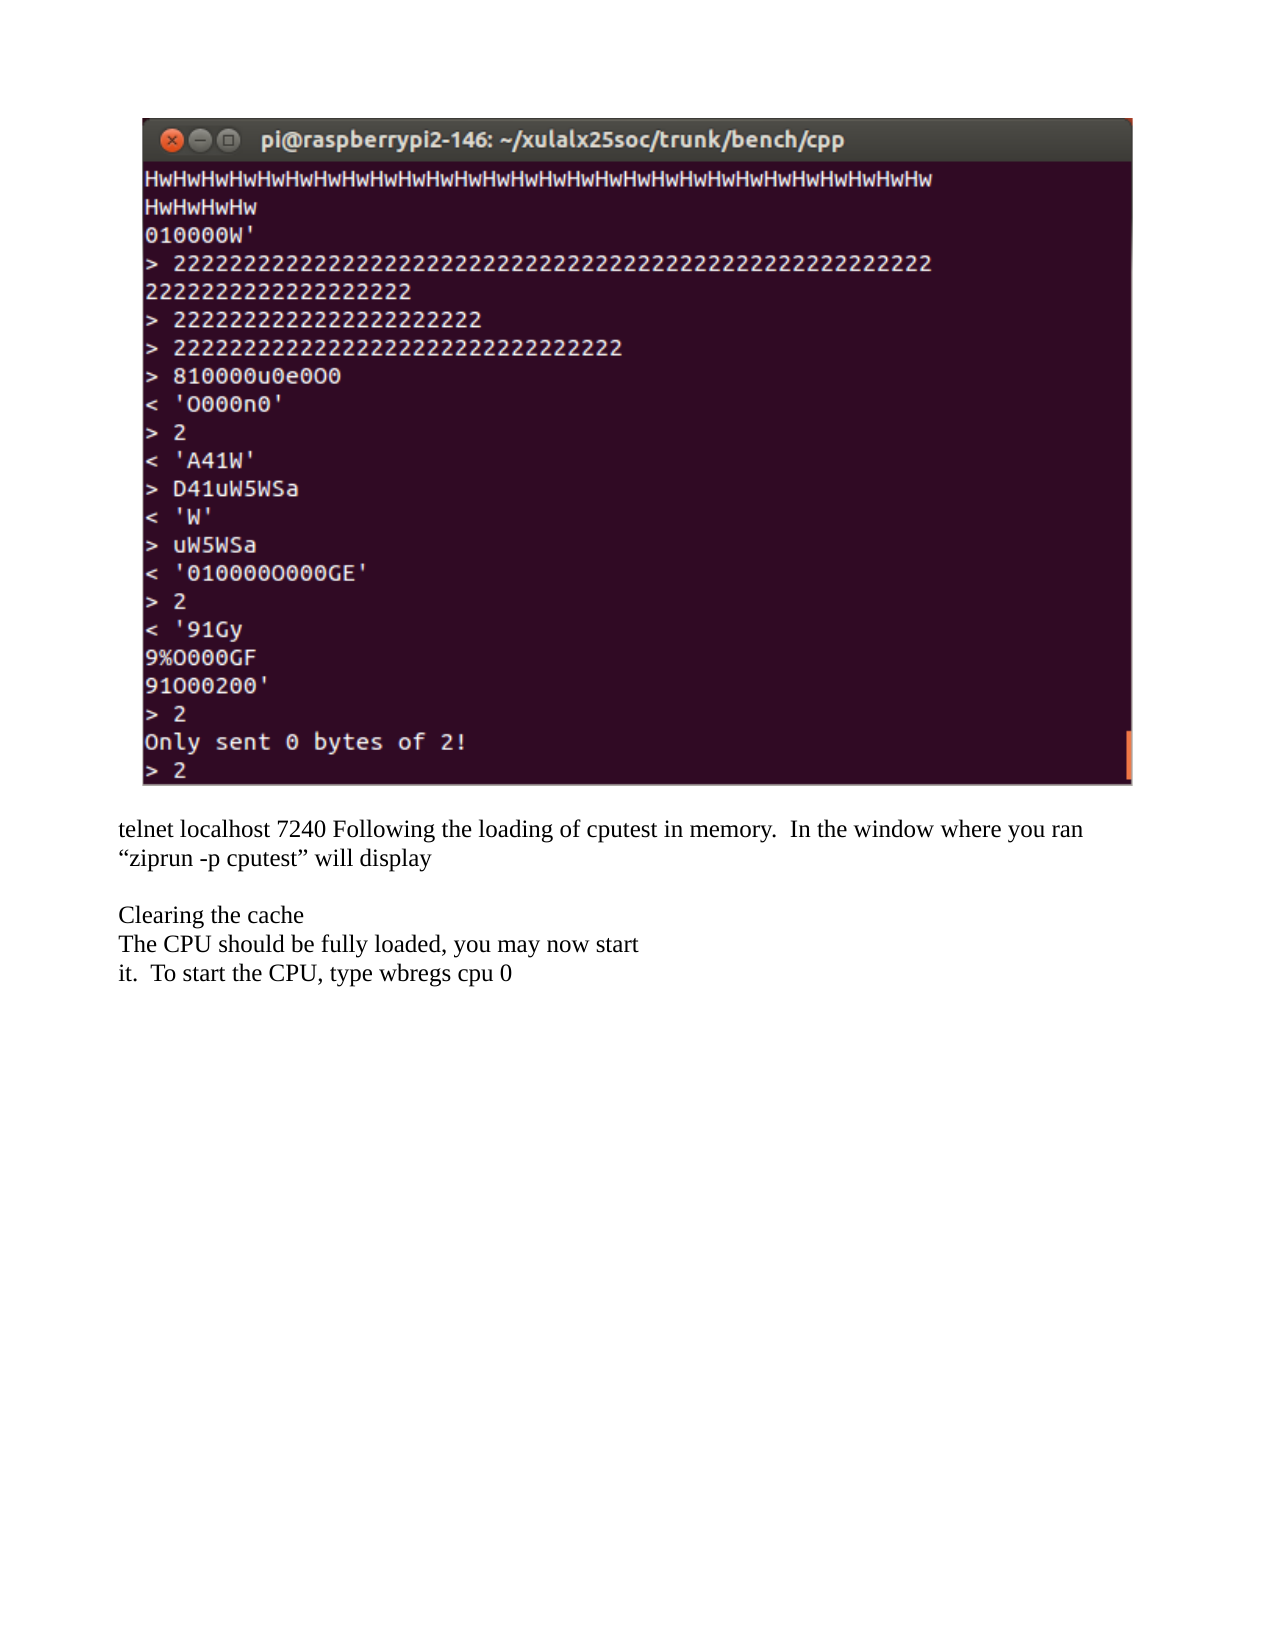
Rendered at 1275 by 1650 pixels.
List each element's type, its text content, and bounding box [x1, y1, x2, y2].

text telnet localhost 7240 Following the loading of cputest in memory. In the window where you ran “ziprun -p cputest” will display [118, 814, 1157, 872]
text it. To start the CPU, type wbregs cpu 0 [118, 958, 1157, 987]
picture [142, 118, 1133, 786]
text Clearing the cache [118, 900, 1157, 929]
text The CPU should be fully loaded, you may now start [118, 929, 1157, 958]
